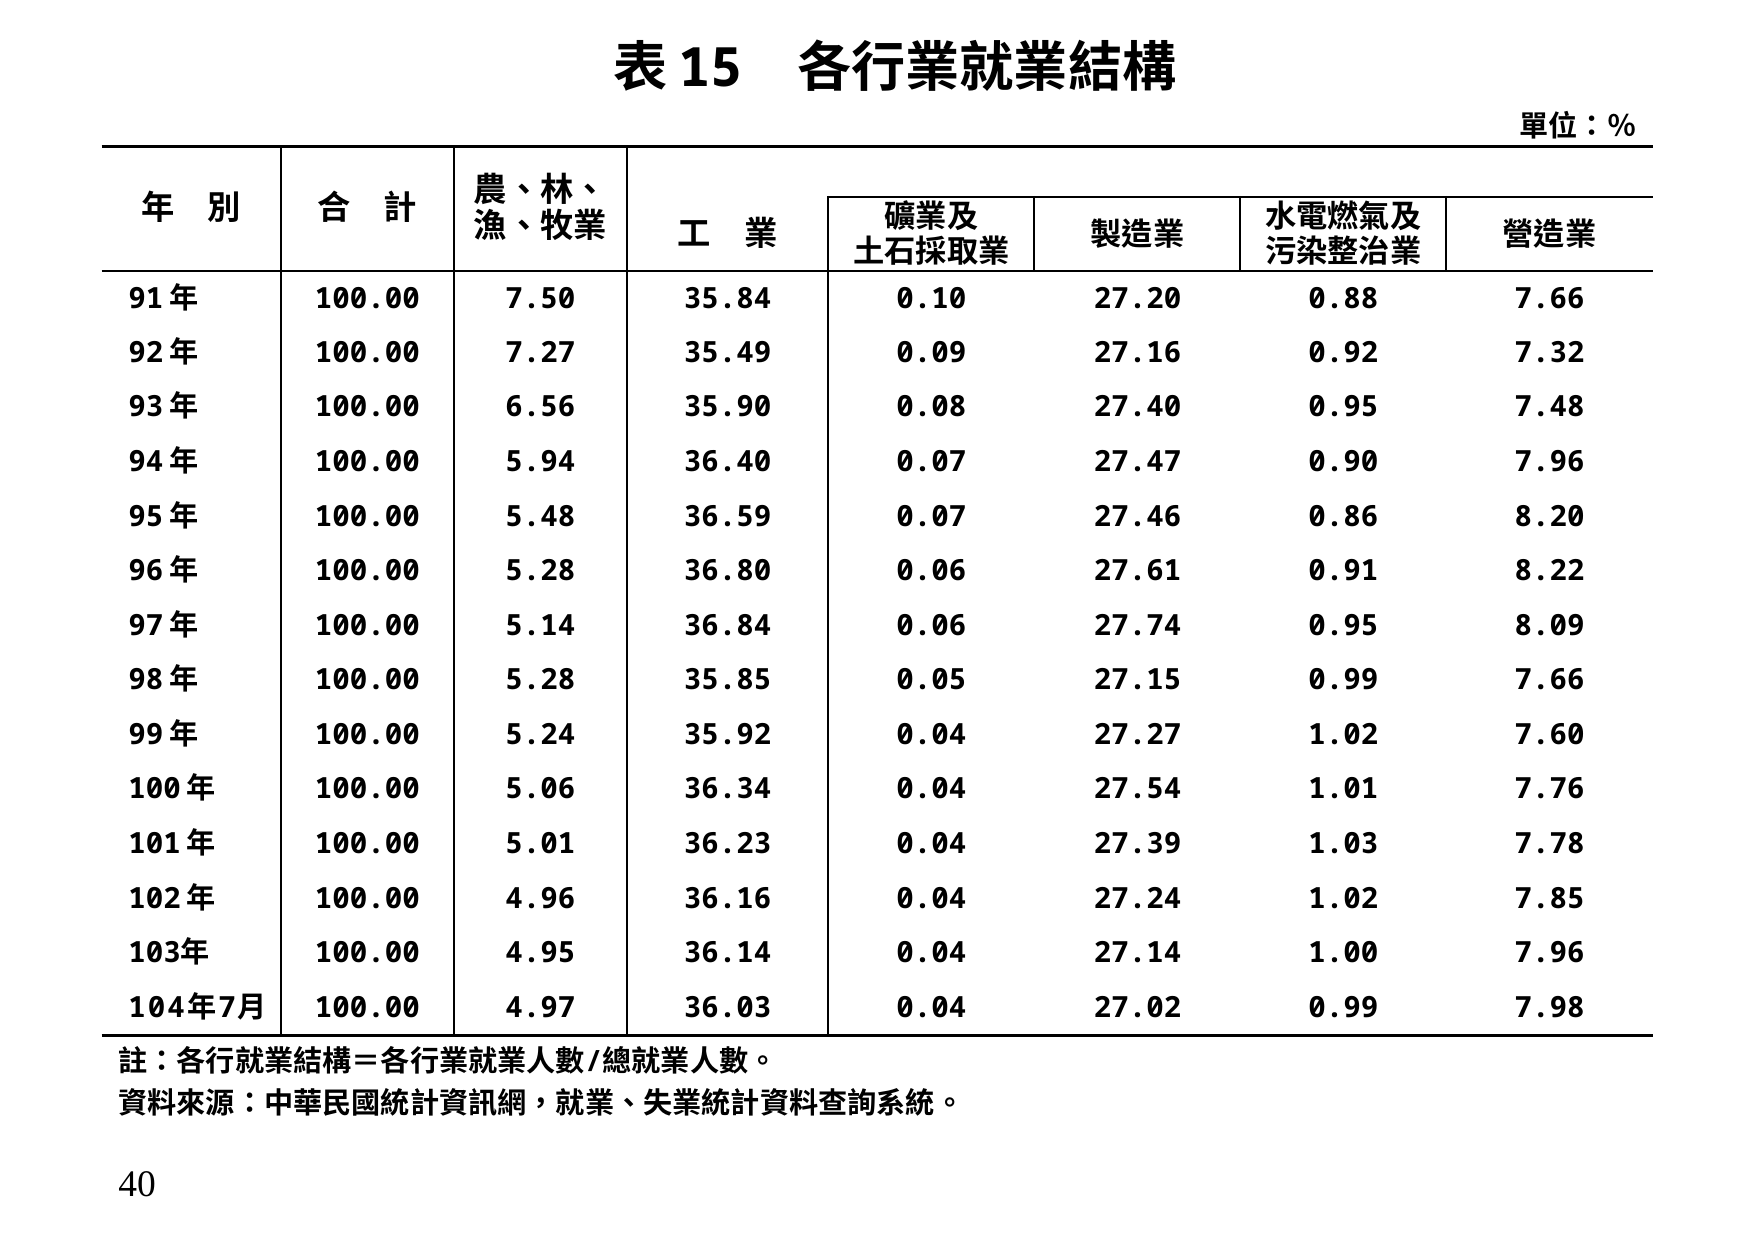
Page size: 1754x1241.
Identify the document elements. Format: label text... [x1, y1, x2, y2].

table_cell 27.54 [1034, 761, 1240, 816]
table_cell 0.06 [829, 543, 1034, 597]
table_cell 工 業 [628, 196, 827, 270]
table_cell 0.88 [1240, 272, 1446, 324]
table_cell 5.01 [455, 816, 626, 870]
table_cell 27.20 [1034, 272, 1240, 324]
table_cell 1.03 [1240, 816, 1446, 870]
table_cell 1.00 [1240, 925, 1446, 979]
table_cell 27.27 [1034, 706, 1240, 761]
table_cell 100.00 [282, 870, 453, 925]
table_cell 35.90 [628, 379, 827, 433]
table_cell 101年 [102, 816, 280, 870]
subtitle 表15 各行業就業結構 [118, 24, 1636, 103]
table_cell 100.00 [282, 979, 453, 1034]
table_cell 27.74 [1034, 597, 1240, 652]
table_cell 35.85 [628, 652, 827, 706]
table_cell 5.14 [455, 597, 626, 652]
table_cell 27.47 [1034, 434, 1240, 488]
table_cell 7.96 [1446, 925, 1652, 979]
table_cell 35.49 [628, 324, 827, 379]
table_cell 7.66 [1446, 652, 1652, 706]
table_cell 0.04 [829, 706, 1034, 761]
table_cell 5.28 [455, 652, 626, 706]
table_cell 7.48 [1446, 379, 1652, 433]
table_cell 0.04 [829, 979, 1034, 1034]
table_cell 92年 [102, 324, 280, 379]
table_cell 7.50 [455, 272, 626, 324]
table_cell 0.07 [829, 434, 1034, 488]
table_cell 36.80 [628, 543, 827, 597]
table_cell 0.04 [829, 925, 1034, 979]
table_cell 35.92 [628, 706, 827, 761]
table_cell 97年 [102, 597, 280, 652]
table_cell 水電燃氣及 污染整治業 [1241, 198, 1445, 270]
table_cell 36.84 [628, 597, 827, 652]
text 單位：％ [118, 103, 1636, 145]
table_cell 7.27 [455, 324, 626, 379]
table_cell 95年 [102, 488, 280, 543]
table_cell 0.10 [829, 272, 1034, 324]
table_cell 27.15 [1034, 652, 1240, 706]
table_header 農、林、 漁、牧業 [455, 148, 626, 270]
table_cell 100年 [102, 761, 280, 816]
table_cell 7.76 [1446, 761, 1652, 816]
table_cell 98年 [102, 652, 280, 706]
table_cell 礦業及 土石採取業 [829, 198, 1033, 270]
table_cell 27.14 [1034, 925, 1240, 979]
table_cell 27.02 [1034, 979, 1240, 1034]
table_cell 94年 [102, 434, 280, 488]
table_cell 7.78 [1446, 816, 1652, 870]
table_cell 0.05 [829, 652, 1034, 706]
table_cell 8.20 [1446, 488, 1652, 543]
table_cell 0.92 [1240, 324, 1446, 379]
table_cell 6.56 [455, 379, 626, 433]
table_cell 100.00 [282, 272, 453, 324]
table_cell 93年 [102, 379, 280, 433]
table_cell 7.32 [1446, 324, 1652, 379]
table_cell 0.04 [829, 816, 1034, 870]
table_cell 100.00 [282, 706, 453, 761]
table_cell 27.24 [1034, 870, 1240, 925]
table_cell 0.90 [1240, 434, 1446, 488]
table_header [828, 148, 1652, 196]
table_cell 27.39 [1034, 816, 1240, 870]
table_cell 27.40 [1034, 379, 1240, 433]
table_cell 0.04 [829, 870, 1034, 925]
table_cell 5.94 [455, 434, 626, 488]
text 資料來源：中華民國統計資訊網，就業、失業統計資料查詢系統。 [118, 1079, 1636, 1122]
table_cell 7.85 [1446, 870, 1652, 925]
table_cell 0.86 [1240, 488, 1446, 543]
table_header [628, 148, 828, 196]
table_cell 7.98 [1446, 979, 1652, 1034]
table_cell 100.00 [282, 925, 453, 979]
table_cell 91年 [102, 272, 280, 324]
table_cell 0.09 [829, 324, 1034, 379]
table_cell 7.96 [1446, 434, 1652, 488]
table_cell 100.00 [282, 816, 453, 870]
table_cell 36.34 [628, 761, 827, 816]
text 註：各行就業結構＝各行業就業人數/總就業人數。 [118, 1037, 1636, 1079]
table_cell 5.28 [455, 543, 626, 597]
table_cell 36.59 [628, 488, 827, 543]
table_cell 27.61 [1034, 543, 1240, 597]
table_cell 1.01 [1240, 761, 1446, 816]
table_cell 100.00 [282, 543, 453, 597]
table_cell 36.03 [628, 979, 827, 1034]
table_cell 102年 [102, 870, 280, 925]
table_cell 1.02 [1240, 870, 1446, 925]
table_cell 營造業 [1447, 198, 1652, 270]
table_cell 99年 [102, 706, 280, 761]
table_cell 0.95 [1240, 379, 1446, 433]
table_cell 103年 [102, 925, 280, 979]
table_cell 5.24 [455, 706, 626, 761]
table_header 年 別 [102, 148, 280, 270]
table_cell 8.22 [1446, 543, 1652, 597]
table_cell 4.95 [455, 925, 626, 979]
table_header 合 計 [282, 148, 453, 270]
table_cell 100.00 [282, 488, 453, 543]
table_cell 27.46 [1034, 488, 1240, 543]
table_cell 36.14 [628, 925, 827, 979]
table_cell 96年 [102, 543, 280, 597]
table_cell 7.60 [1446, 706, 1652, 761]
table_cell 0.07 [829, 488, 1034, 543]
table_cell 0.95 [1240, 597, 1446, 652]
table_cell 4.96 [455, 870, 626, 925]
table_cell 5.48 [455, 488, 626, 543]
table_cell 0.91 [1240, 543, 1446, 597]
table_cell 36.40 [628, 434, 827, 488]
table_cell 7.66 [1446, 272, 1652, 324]
table_cell 0.04 [829, 761, 1034, 816]
table_cell 35.84 [628, 272, 827, 324]
table_cell 0.06 [829, 597, 1034, 652]
table_cell 1.02 [1240, 706, 1446, 761]
table_cell 0.99 [1240, 652, 1446, 706]
table_cell 104年7月 [102, 979, 280, 1034]
table_cell 27.16 [1034, 324, 1240, 379]
table_cell 36.16 [628, 870, 827, 925]
table_cell 8.09 [1446, 597, 1652, 652]
table_cell 100.00 [282, 434, 453, 488]
table_cell 4.97 [455, 979, 626, 1034]
table_cell 100.00 [282, 652, 453, 706]
table_cell 5.06 [455, 761, 626, 816]
table_cell 100.00 [282, 324, 453, 379]
table_cell 製造業 [1035, 198, 1239, 270]
table_cell 0.99 [1240, 979, 1446, 1034]
table_cell 36.23 [628, 816, 827, 870]
table_cell 100.00 [282, 761, 453, 816]
table_cell 100.00 [282, 597, 453, 652]
table_cell 0.08 [829, 379, 1034, 433]
table_cell 100.00 [282, 379, 453, 433]
